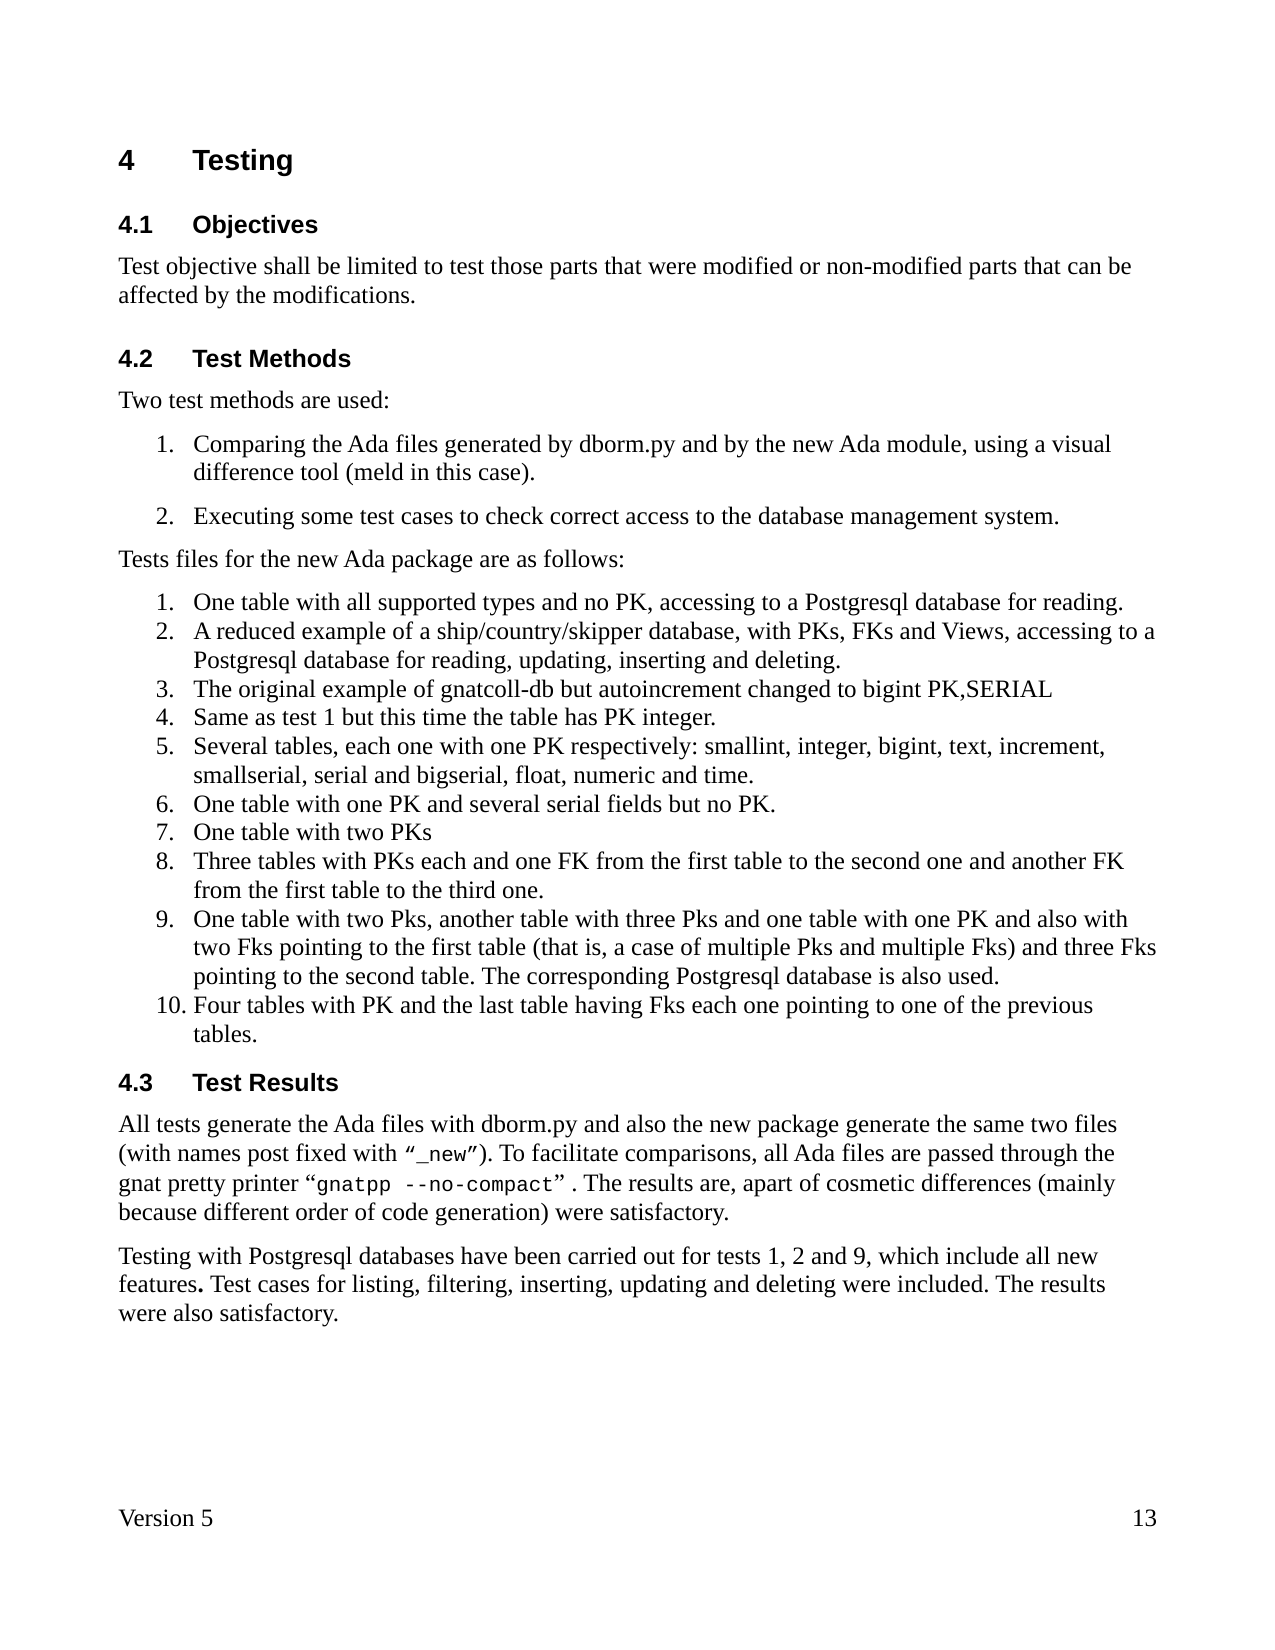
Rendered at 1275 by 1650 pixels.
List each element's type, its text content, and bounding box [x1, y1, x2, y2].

list One table with two Pks, another table with three Pks and one table with one PK and also with two Fks pointing to the first table (that is, a case of multiple Pks and multiple Fks) and three Fks pointing to the second table. The corresponding Postgresql database is also used. [156, 904, 1157, 990]
list Four tables with PK and the last table having Fks each one pointing to one of the previous tables. [156, 990, 1157, 1047]
list Three tables with PKs each and one FK from the first table to the second one and another FK from the first table to the third one. [156, 846, 1157, 904]
list Several tables, each one with one PK respectively: smallint, integer, bigint, text, increment, smallserial, serial and bigserial, float, numeric and time. [156, 731, 1157, 789]
text Test objective shall be limited to test those parts that were modified or non-modified parts that can be affected by the modifications. [118, 251, 1157, 309]
subtitle Testing [118, 143, 1157, 177]
list One table with two PKs [156, 817, 1157, 846]
list Comparing the Ada files generated by dborm.py and by the new Ada module, using a visual difference tool (meld in this case). [156, 429, 1157, 486]
text Two test methods are used: [118, 385, 1157, 414]
list Same as test 1 but this time the table has PK integer. [156, 702, 1157, 731]
subtitle Test Results [118, 1068, 1157, 1097]
list A reduced example of a ship/country/skipper database, with PKs, FKs and Views, accessing to a Postgresql database for reading, updating, inserting and deleting. [156, 616, 1157, 674]
list Executing some test cases to check correct access to the database management system. [156, 501, 1157, 529]
list One table with all supported types and no PK, accessing to a Postgresql database for reading. [156, 587, 1157, 616]
list The original example of gnatcoll-db but autoincrement changed to bigint PK,SERIAL [156, 674, 1157, 702]
subtitle Objectives [118, 210, 1157, 239]
text All tests generate the Ada files with dborm.py and also the new package generate the same two files (with names post fixed with “_new”). To facilitate comparisons, all Ada files are passed through the gnat pretty printer “gnatpp --no-compact” . The results are, apart of cosmetic differences (mainly because different order of code generation) were satisfactory. [118, 1109, 1157, 1226]
text Testing with Postgresql databases have been carried out for tests 1, 2 and 9, which include all new features. Test cases for listing, filtering, inserting, updating and deleting were included. The results were also satisfactory. [118, 1241, 1157, 1327]
list One table with one PK and several serial fields but no PK. [156, 789, 1157, 817]
subtitle Test Methods [118, 344, 1157, 373]
text Tests files for the new Ada package are as follows: [118, 544, 1157, 573]
